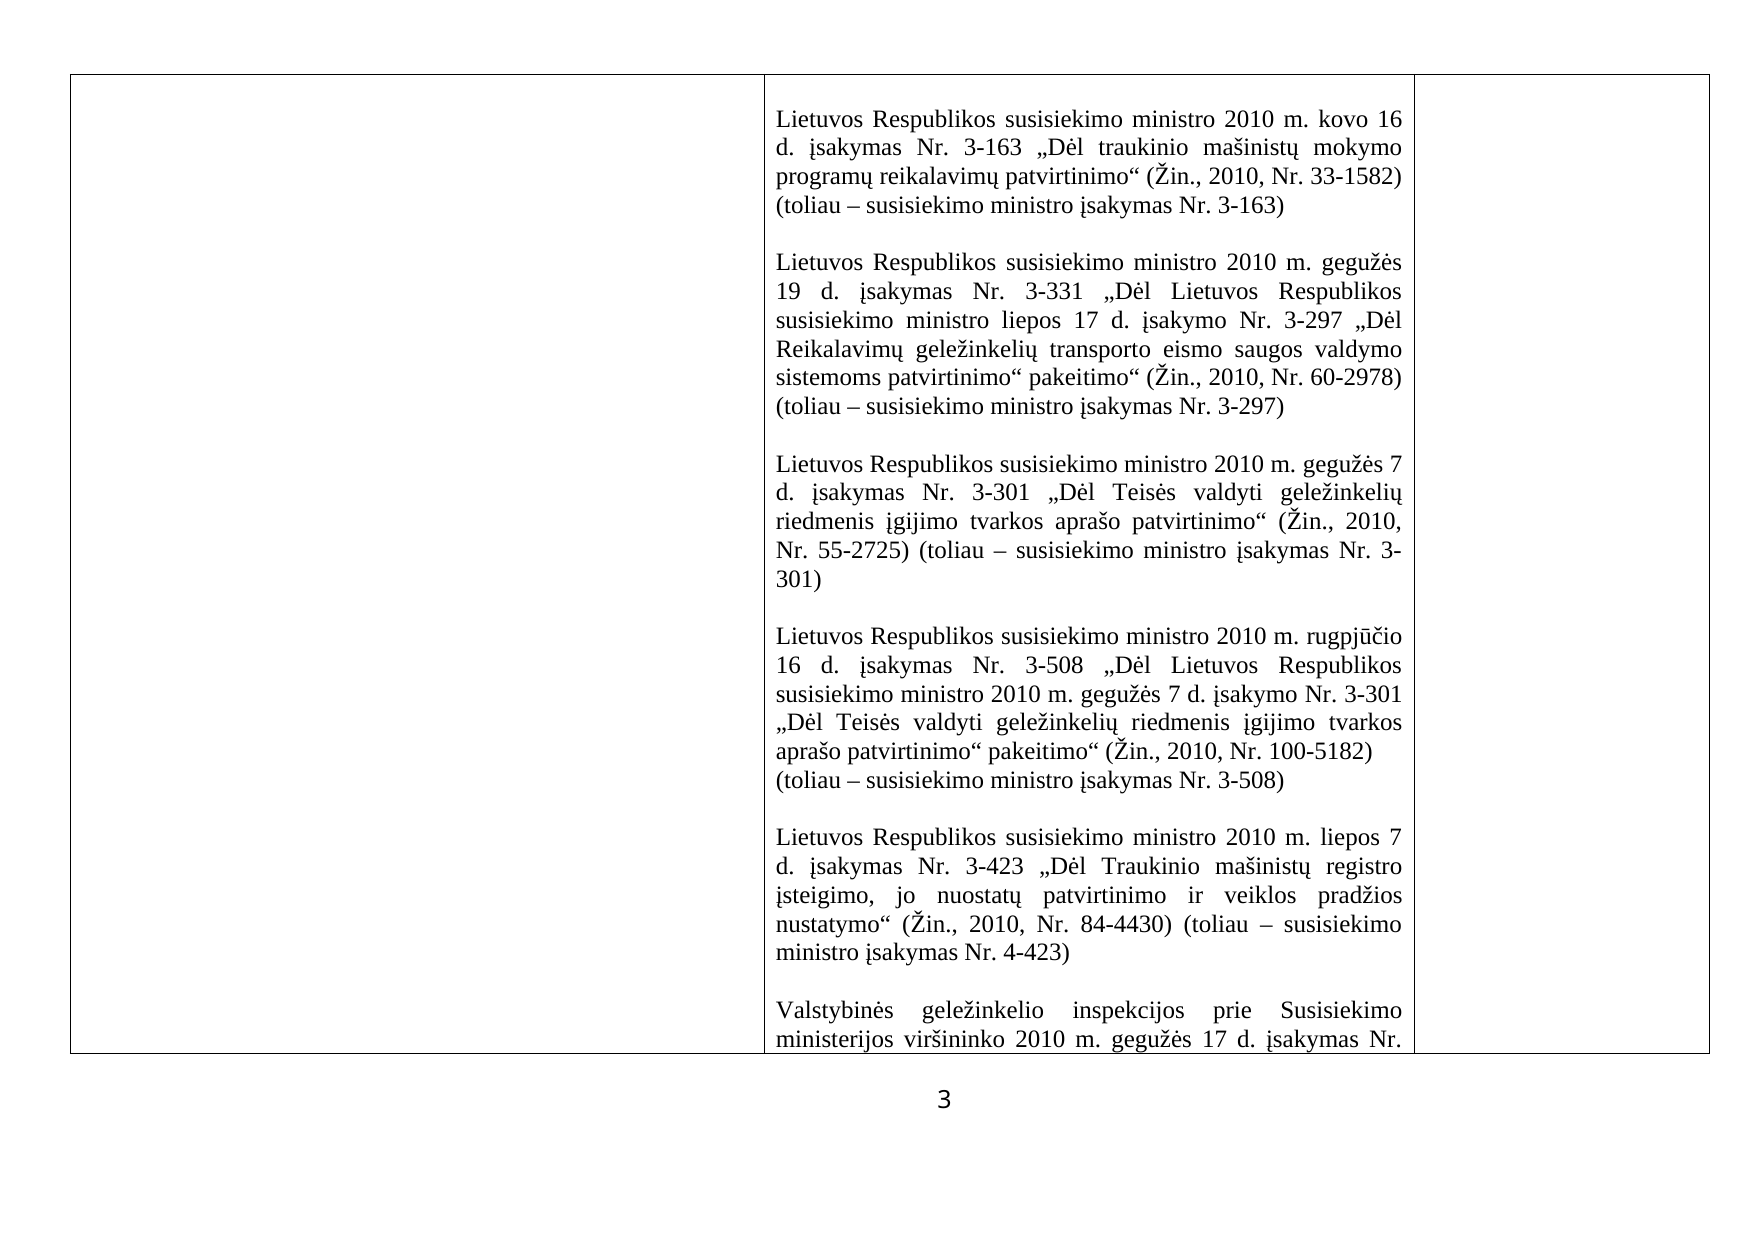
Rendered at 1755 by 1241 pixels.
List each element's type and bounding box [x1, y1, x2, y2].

table_header [1415, 75, 1709, 1052]
table_header [71, 75, 764, 1052]
